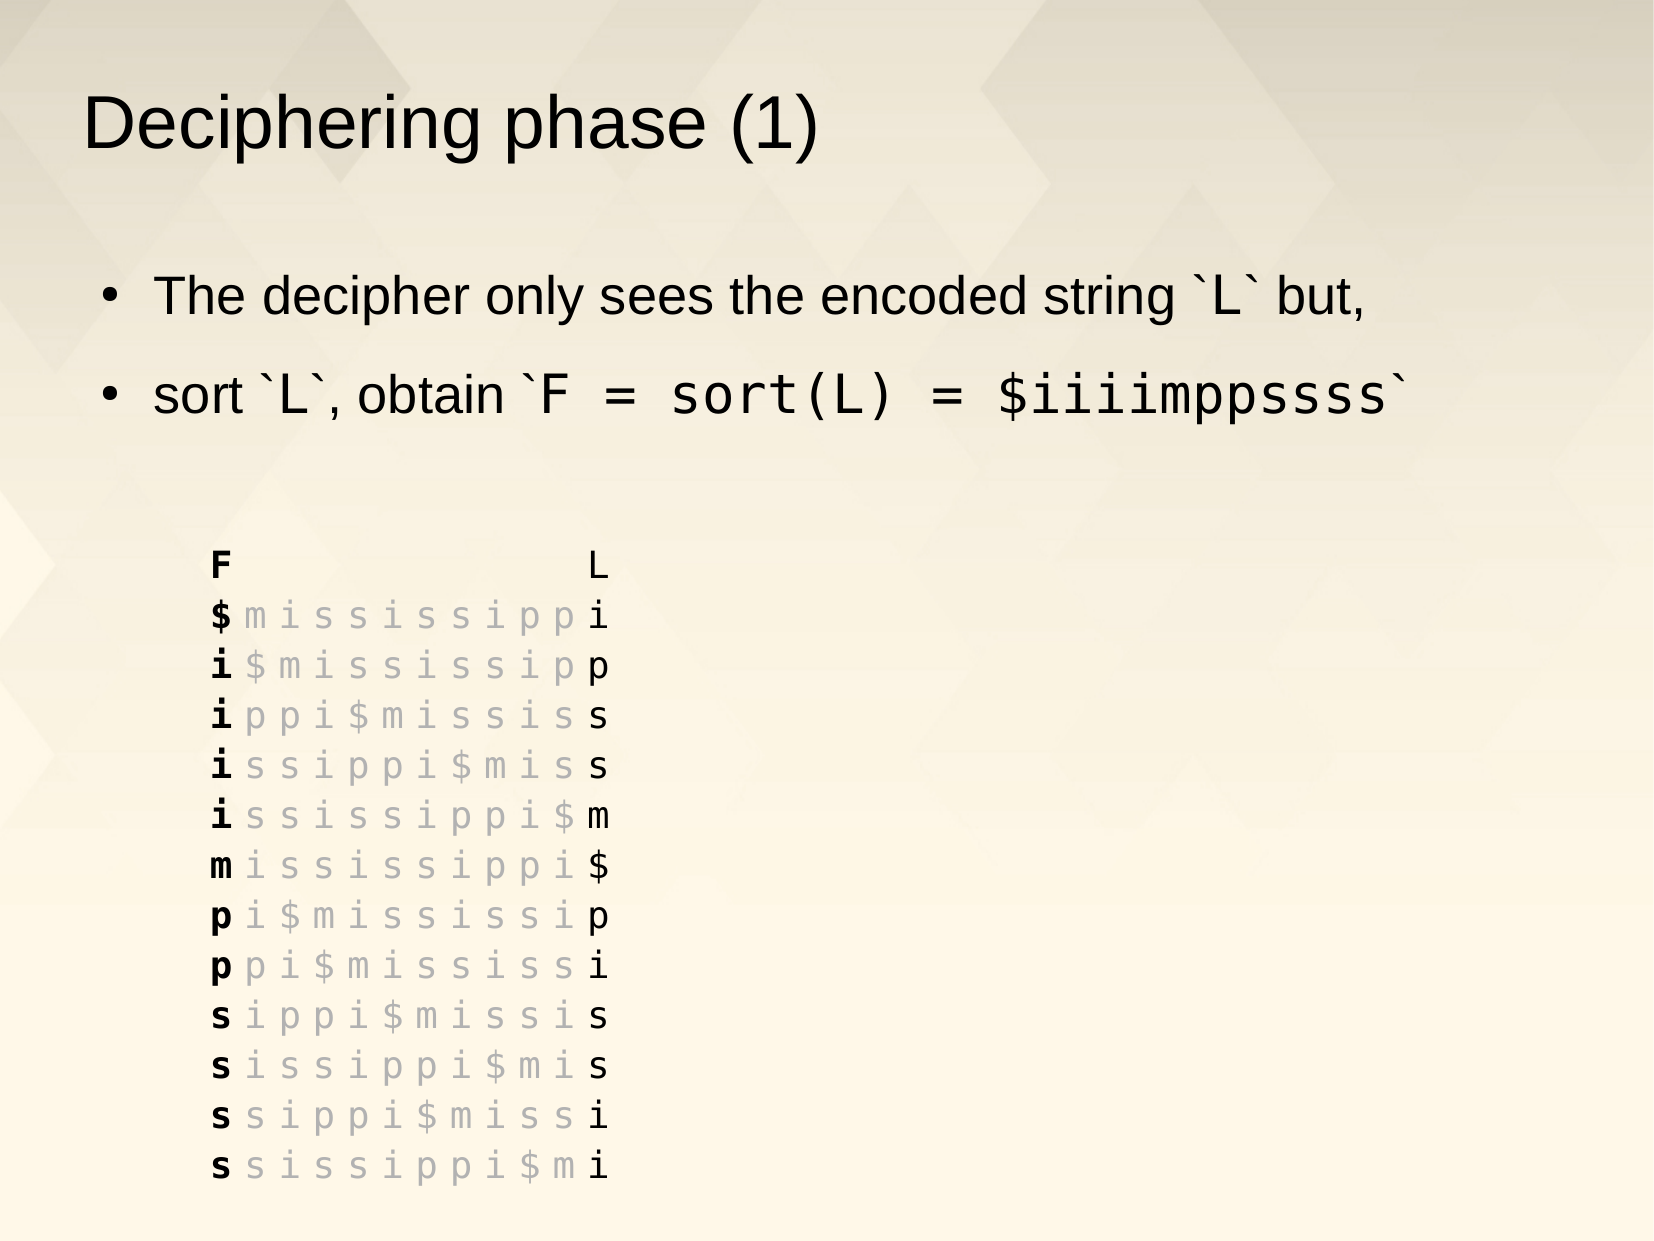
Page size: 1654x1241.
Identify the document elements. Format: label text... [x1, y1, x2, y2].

text_box F L $mississippi i$mississipp ippi$mississ issippi$miss ississippi$m mississippi$ pi$mississip ppi$mississi sippi$missis sissippi$mis ssippi$missi ssissippi$mi [195, 529, 706, 1189]
list The decipher only sees the encoded string `L` but, sort `L`, obtain `F = sort(L) = $iiiimppssss` [82, 264, 1571, 1034]
picture [0, 0, 1654, 1241]
title Deciphering phase (1) [82, 49, 1571, 196]
